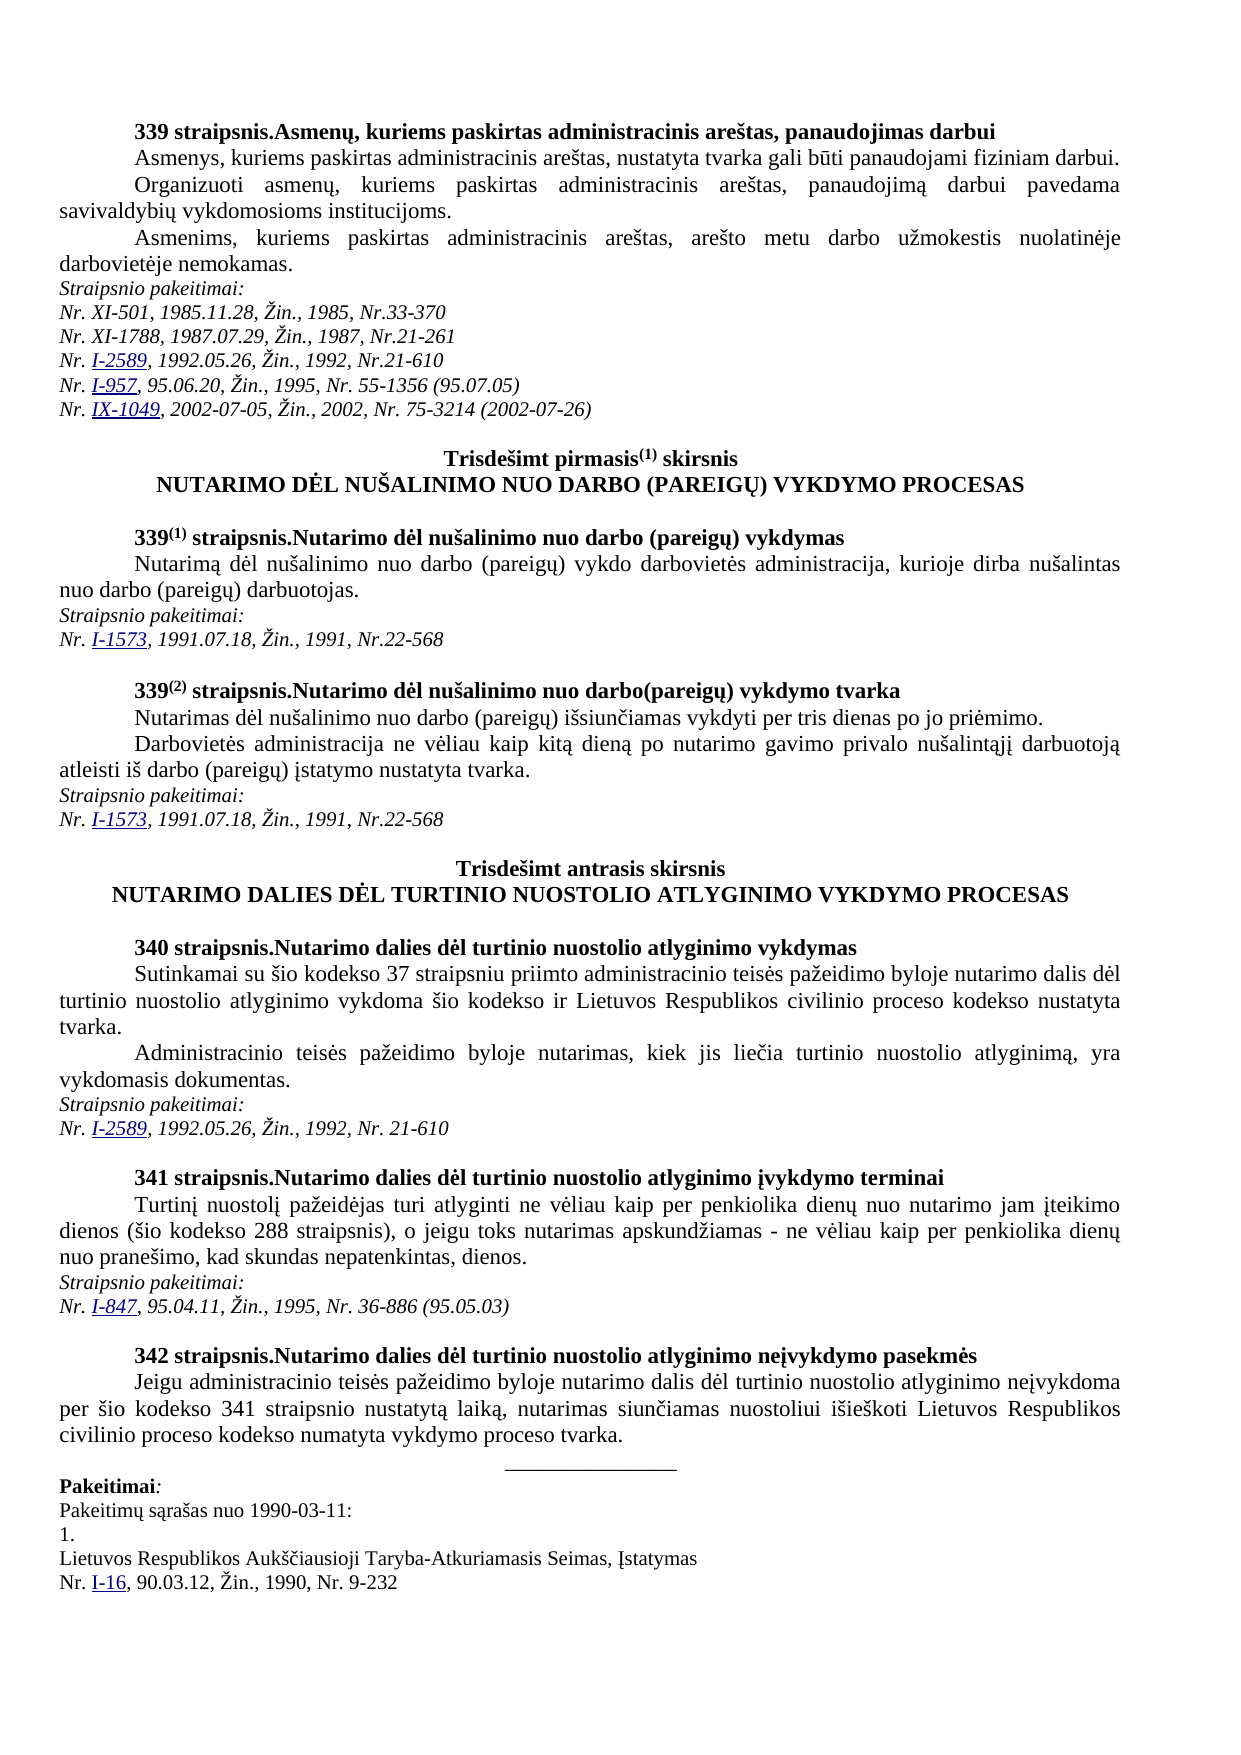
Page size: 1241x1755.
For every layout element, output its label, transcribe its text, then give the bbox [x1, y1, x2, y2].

text Straipsnio pakeitimai: [59, 783, 1122, 807]
text Trisdešimt pirmasis(1) skirsnis [59, 445, 1122, 471]
text Straipsnio pakeitimai: [59, 276, 1122, 300]
text Straipsnio pakeitimai: [59, 1092, 1122, 1116]
text Darbovietės administracija ne vėliau kaip kitą dieną po nutarimo gavimo privalo nušalintąjį darbuotoją atleisti iš darbo (pareigų) įstatymo nustatyta tvarka. [59, 730, 1122, 783]
text Administracinio teisės pažeidimo byloje nutarimas, kiek jis liečia turtinio nuostolio atlyginimą, yra vykdomasis dokumentas. [59, 1039, 1122, 1092]
text 339 straipsnis.Asmenų, kuriems paskirtas administracinis areštas, panaudojimas darbui [59, 118, 1122, 144]
text Nr. I-2589, 1992.05.26, Žin., 1992, Nr. 21-610 [59, 1116, 1122, 1140]
text Pakeitimų sąrašas nuo 1990-03-11: [59, 1498, 1122, 1522]
text Organizuoti asmenų, kuriems paskirtas administracinis areštas, panaudojimą darbui pavedama savivaldybių vykdomosioms institucijoms. [59, 171, 1121, 223]
text Nr. I-847, 95.04.11, Žin., 1995, Nr. 36-886 (95.05.03) [59, 1294, 1122, 1318]
text Pakeitimai: [59, 1474, 1122, 1498]
text Nutarimas dėl nušalinimo nuo darbo (pareigų) išsiunčiamas vykdyti per tris dienas po jo priėmimo. [59, 704, 1122, 730]
text NUTARIMO DALIES DĖL TURTINIO NUOSTOLIO ATLYGINIMO VYKDYMO PROCESAS [59, 881, 1122, 908]
text Nutarimą dėl nušalinimo nuo darbo (pareigų) vykdo darbovietės administracija, kurioje dirba nušalintas nuo darbo (pareigų) darbuotojas. [59, 550, 1122, 603]
text Nr. I-957, 95.06.20, Žin., 1995, Nr. 55-1356 (95.07.05) [59, 372, 1122, 397]
text Nr. IX-1049, 2002-07-05, Žin., 2002, Nr. 75-3214 (2002-07-26) [59, 397, 1122, 421]
text Jeigu administracinio teisės pažeidimo byloje nutarimo dalis dėl turtinio nuostolio atlyginimo neįvykdoma per šio kodekso 341 straipsnio nustatytą laiką, nutarimas siunčiamas nuostoliui išieškoti Lietuvos Respublikos civilinio proceso kodekso numatyta vykdymo proceso tvarka. [59, 1368, 1122, 1447]
text Trisdešimt antrasis skirsnis [59, 855, 1122, 881]
text Nr. XI-501, 1985.11.28, Žin., 1985, Nr.33-370 [59, 300, 1122, 324]
text 339(1) straipsnis.Nutarimo dėl nušalinimo nuo darbo (pareigų) vykdymas [59, 524, 1122, 550]
text 341 straipsnis.Nutarimo dalies dėl turtinio nuostolio atlyginimo įvykdymo terminai [59, 1164, 1122, 1191]
text 1. [59, 1522, 1122, 1546]
text Nr. I-1573, 1991.07.18, Žin., 1991, Nr.22-568 [59, 807, 1122, 831]
text 342 straipsnis.Nutarimo dalies dėl turtinio nuostolio atlyginimo neįvykdymo pasekmės [59, 1342, 1122, 1368]
text _______________ [59, 1447, 1122, 1474]
text Sutinkamai su šio kodekso 37 straipsniu priimto administracinio teisės pažeidimo byloje nutarimo dalis dėl turtinio nuostolio atlyginimo vykdoma šio kodekso ir Lietuvos Respublikos civilinio proceso kodekso nustatyta tvarka. [59, 960, 1122, 1039]
text Nr. I-2589, 1992.05.26, Žin., 1992, Nr.21-610 [59, 348, 1122, 372]
text Turtinį nuostolį pažeidėjas turi atlyginti ne vėliau kaip per penkiolika dienų nuo nutarimo jam įteikimo dienos (šio kodekso 288 straipsnis), o jeigu toks nutarimas apskundžiamas - ne vėliau kaip per penkiolika dienų nuo pranešimo, kad skundas nepatenkintas, dienos. [59, 1191, 1122, 1270]
text 339(2) straipsnis.Nutarimo dėl nušalinimo nuo darbo(pareigų) vykdymo tvarka [59, 677, 1122, 704]
text Asmenys, kuriems paskirtas administracinis areštas, nustatyta tvarka gali būti panaudojami fiziniam darbui. [59, 144, 1122, 171]
text Lietuvos Respublikos Aukščiausioji Taryba-Atkuriamasis Seimas, Įstatymas [59, 1546, 1122, 1570]
text Nr. XI-1788, 1987.07.29, Žin., 1987, Nr.21-261 [59, 324, 1122, 348]
text Straipsnio pakeitimai: [59, 603, 1122, 627]
text NUTARIMO DĖL NUŠALINIMO NUO DARBO (PAREIGŲ) VYKDYMO PROCESAS [59, 471, 1122, 497]
text 340 straipsnis.Nutarimo dalies dėl turtinio nuostolio atlyginimo vykdymas [59, 934, 1122, 960]
text Asmenims, kuriems paskirtas administracinis areštas, arešto metu darbo užmokestis nuolatinėje darbovietėje nemokamas. [59, 223, 1122, 276]
text Nr. I-1573, 1991.07.18, Žin., 1991, Nr.22-568 [59, 627, 1122, 651]
text Nr. I-16, 90.03.12, Žin., 1990, Nr. 9-232 [59, 1570, 1122, 1594]
text Straipsnio pakeitimai: [59, 1270, 1122, 1294]
